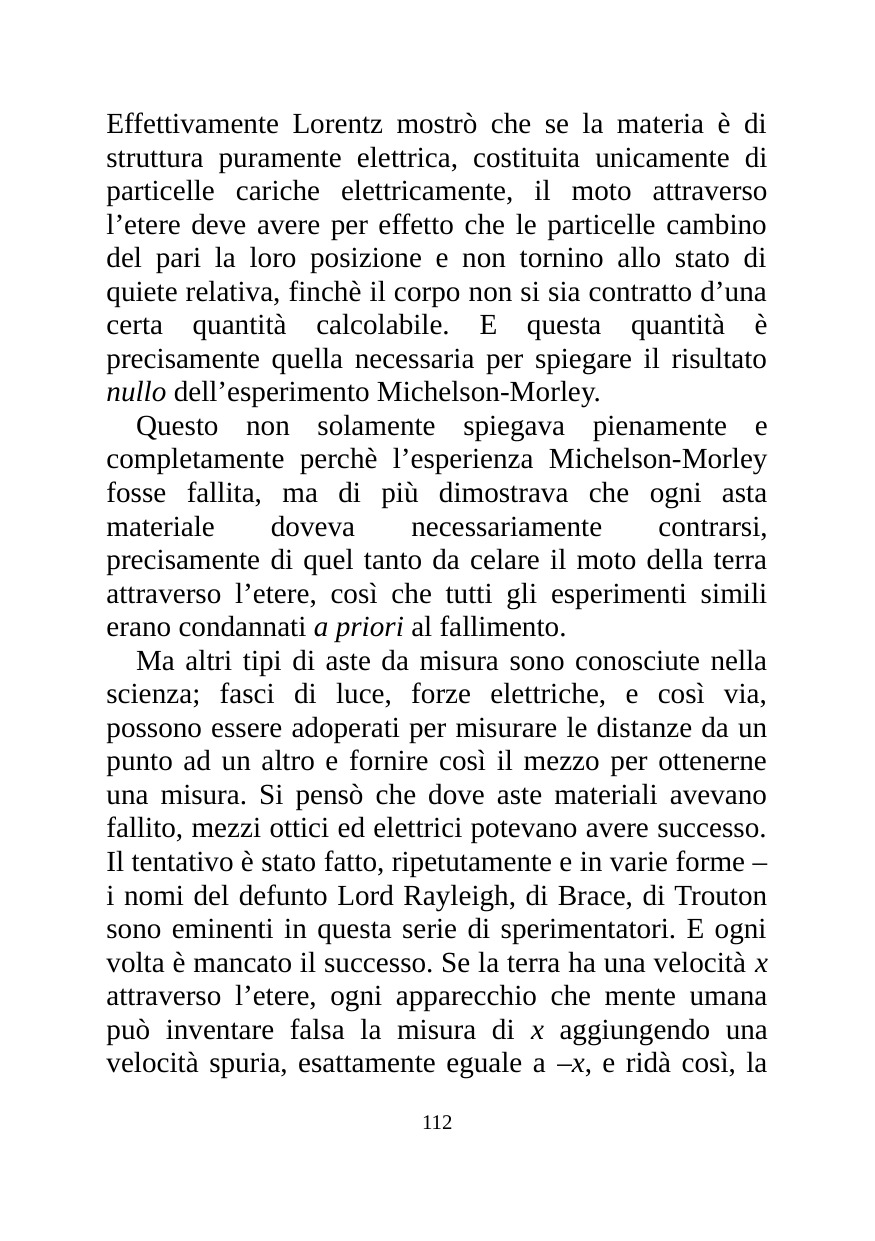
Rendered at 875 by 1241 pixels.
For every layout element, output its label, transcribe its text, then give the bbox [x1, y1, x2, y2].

text Questo non solamente spiegava pienamente e completamente perchè l’esperienza Michelson-Morley fosse fallita, ma di più dimostrava che ogni asta materiale doveva necessariamente contrarsi, precisamente di quel tanto da celare il moto della terra attraverso l’etere, così che tutti gli esperimenti simili erano condannati a priori al fallimento. [106, 408, 768, 643]
text Effettivamente Lorentz mostrò che se la materia è di struttura puramente elettrica, costituita unicamente di particelle cariche elettricamente, il moto attraverso l’etere deve avere per effetto che le particelle cambino del pari la loro posizione e non tornino allo stato di quiete relativa, finchè il corpo non si sia contratto d’una certa quantità calcolabile. E questa quantità è precisamente quella necessaria per spiegare il risultato nullo dell’esperimento Michelson-Morley. [106, 106, 768, 408]
text Ma altri tipi di aste da misura sono conosciute nella scienza; fasci di luce, forze elettriche, e così via, possono essere adoperati per misurare le distanze da un punto ad un altro e fornire così il mezzo per ottenerne una misura. Si pensò che dove aste materiali avevano fallito, mezzi ottici ed elettrici potevano avere successo. Il tentativo è stato fatto, ripetutamente e in varie forme – i nomi del defunto Lord Rayleigh, di Brace, di Trouton sono eminenti in questa serie di sperimentatori. E ogni volta è mancato il successo. Se la terra ha una velocità x attraverso l’etere, ogni apparecchio che mente umana può inventare falsa la misura di x aggiungendo una velocità spuria, esattamente eguale a –x, e ridà così, la [106, 643, 768, 1079]
